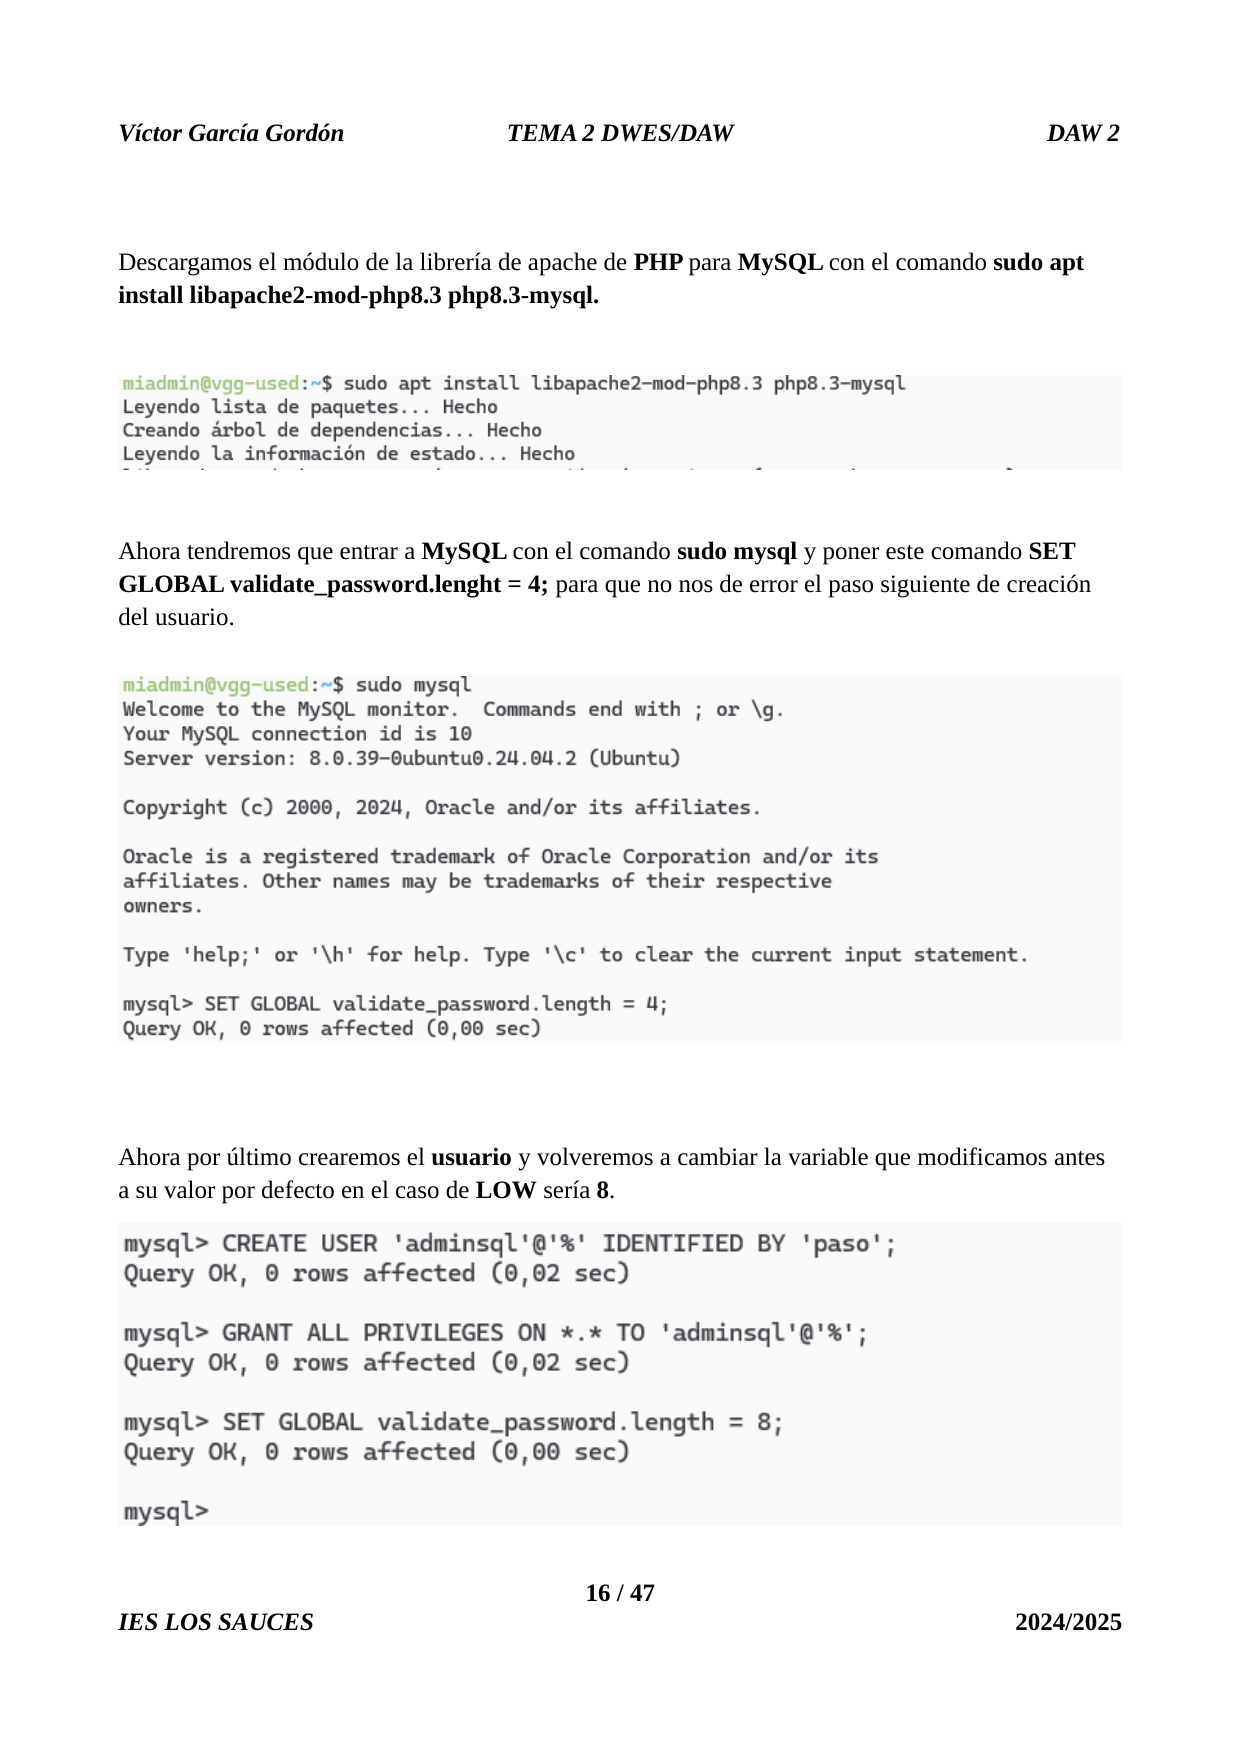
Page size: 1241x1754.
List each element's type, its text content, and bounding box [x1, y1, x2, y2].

picture [118, 676, 1123, 1043]
picture [118, 375, 1123, 470]
text Descargamos el módulo de la librería de apache de PHP para MySQL con el comando sudo apt install libapache2-mod-php8.3 php8.3-mysql. [118, 247, 1122, 309]
text Ahora por último crearemos el usuario y volveremos a cambiar la variable que modificamos antes a su valor por defecto en el caso de LOW sería 8. [118, 1142, 1122, 1204]
text Ahora tendremos que entrar a MySQL con el comando sudo mysql y poner este comando SET GLOBAL validate_password.lenght = 4; para que no nos de error el paso siguiente de creación del usuario. [118, 536, 1122, 631]
picture [118, 1222, 1123, 1526]
